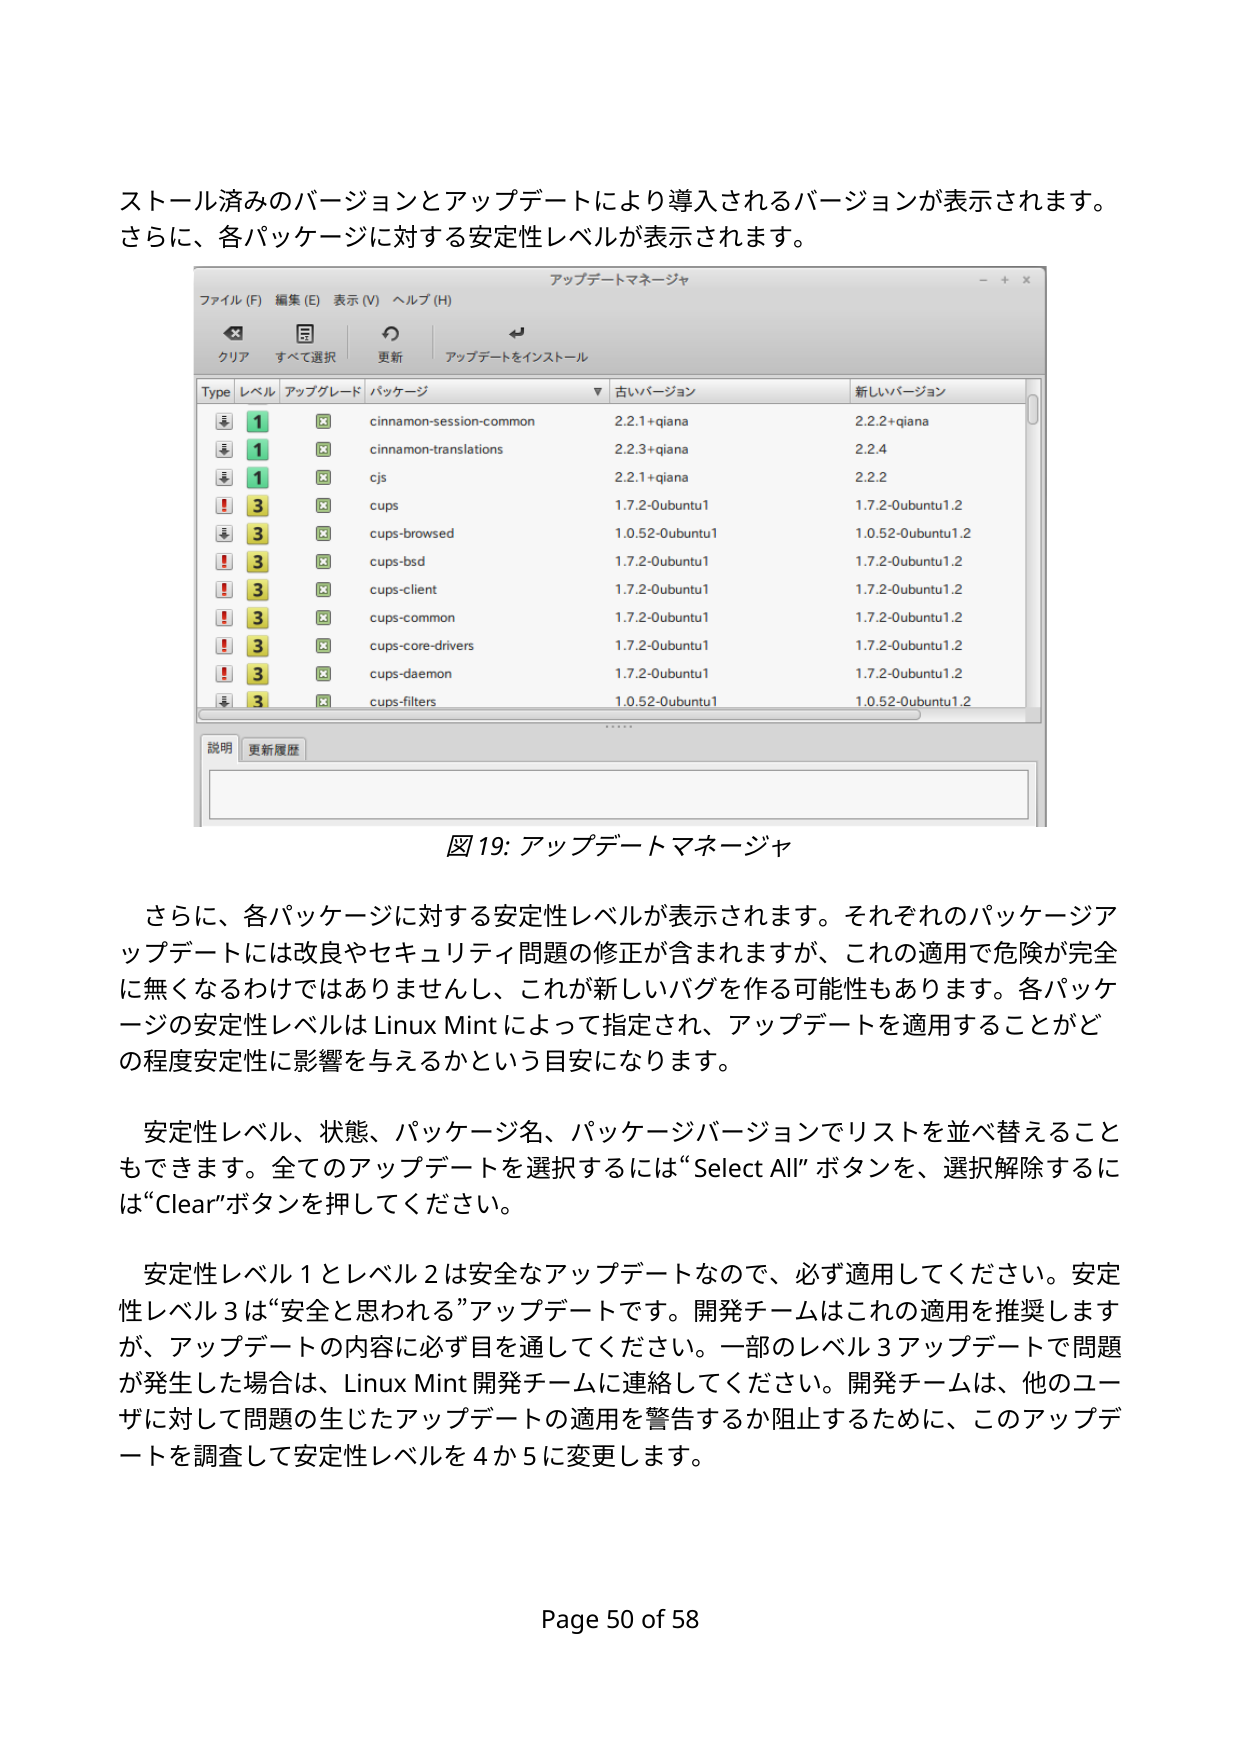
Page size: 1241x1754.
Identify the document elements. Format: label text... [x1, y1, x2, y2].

text 安定性レベル、状態、パッケージ名、パッケージバージョンでリストを並べ替えることもできます。全てのアップデートを選択するには“Select All” ボタンを、選択解除するには“Clear”ボタンを押してください。 [118, 1112, 1122, 1221]
text 安定性レベル1とレベル2は安全なアップデートなので、必ず適用してください。安定性レベル3は“安全と思われる”アップデートです。開発チームはこれの適用を推奨しますが、アップデートの内容に必ず目を通してください。一部のレベル3アップデートで問題が発生した場合は、Linux Mint開発チームに連絡してください。開発チームは、他のユーザに対して問題の生じたアップデートの適用を警告するか阻止するために、このアップデートを調査して安定性レベルを4か5に変更します。 [118, 1255, 1122, 1472]
text 図 19: アップデートマネージャ [193, 827, 1047, 863]
picture [193, 266, 1047, 827]
text ストール済みのバージョンとアップデートにより導入されるバージョンが表示されます。さらに、各パッケージに対する安定性レベルが表示されます。 [118, 182, 1122, 254]
